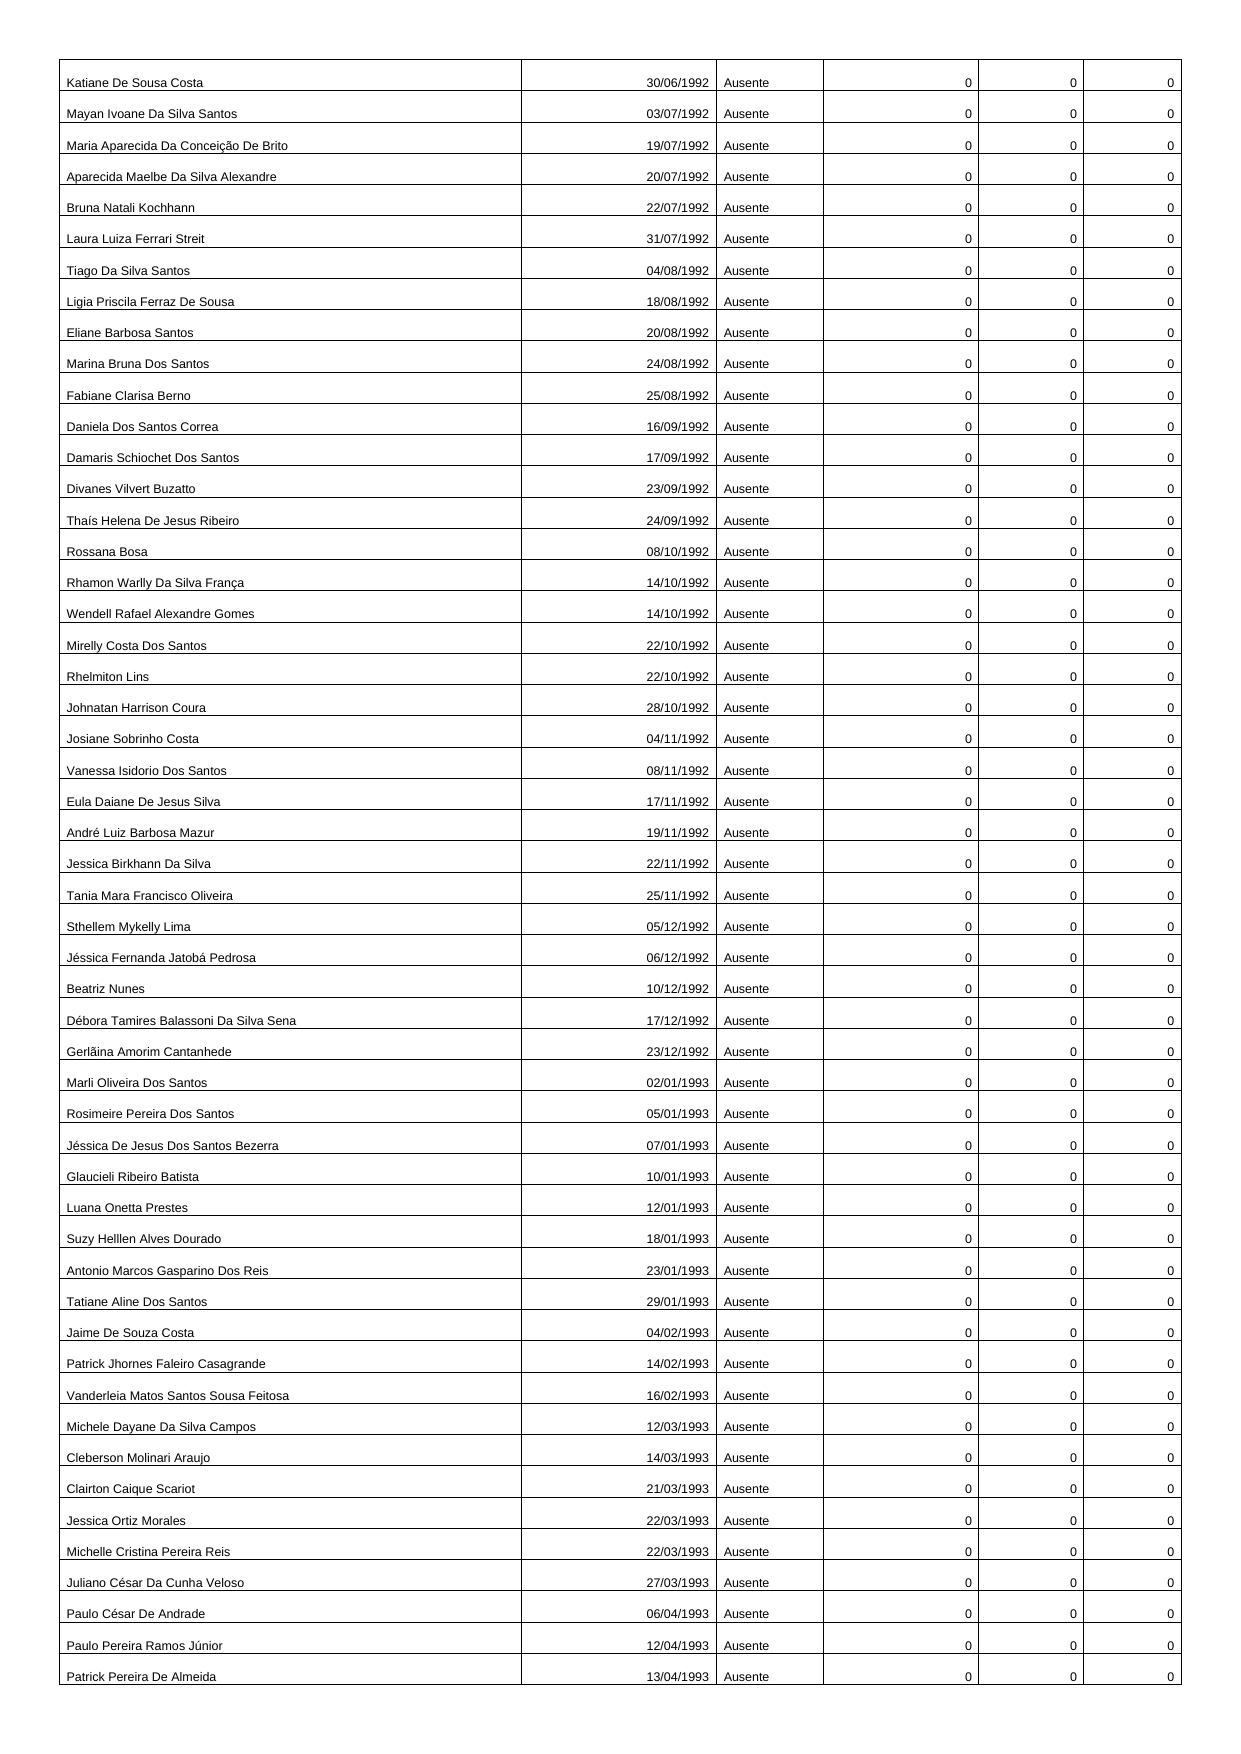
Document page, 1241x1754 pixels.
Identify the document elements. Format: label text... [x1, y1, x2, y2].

table_cell Ausente [717, 904, 823, 934]
table_cell 0 [979, 341, 1083, 372]
table_cell 0 [1084, 498, 1181, 528]
table_cell 0 [824, 779, 978, 809]
table_cell Ausente [717, 623, 823, 653]
table_cell 0 [1084, 1623, 1181, 1653]
table_cell 0 [979, 373, 1083, 403]
table_cell 0 [824, 1091, 978, 1122]
table_cell 14/10/1992 [522, 591, 716, 622]
table_cell 22/10/1992 [522, 654, 716, 684]
table_cell 0 [824, 1060, 978, 1090]
table_cell 20/07/1992 [522, 154, 716, 184]
table_cell 0 [824, 935, 978, 965]
table_cell Ausente [717, 1154, 823, 1184]
table_cell 0 [1084, 1060, 1181, 1090]
table_cell 28/10/1992 [522, 685, 716, 715]
table_cell Cleberson Molinari Araujo [60, 1435, 521, 1465]
table_cell 05/01/1993 [522, 1091, 716, 1122]
table_cell 0 [979, 1060, 1083, 1090]
table_cell 03/07/1992 [522, 91, 716, 122]
table_cell 0 [824, 529, 978, 559]
table_cell Juliano César Da Cunha Veloso [60, 1560, 521, 1590]
table_cell 0 [979, 466, 1083, 497]
table_cell 0 [1084, 185, 1181, 215]
table_cell Ausente [717, 935, 823, 965]
table_cell Josiane Sobrinho Costa [60, 716, 521, 747]
table_cell Ausente [717, 748, 823, 778]
table_cell Ausente [717, 404, 823, 434]
table_cell 0 [824, 1498, 978, 1528]
table_cell Thaís Helena De Jesus Ribeiro [60, 498, 521, 528]
table_cell Ausente [717, 1591, 823, 1622]
table_cell 0 [824, 810, 978, 840]
table_cell 0 [979, 1341, 1083, 1372]
table_cell 0 [979, 1154, 1083, 1184]
table_cell Vanessa Isidorio Dos Santos [60, 748, 521, 778]
table_cell Rhelmiton Lins [60, 654, 521, 684]
table_cell Beatriz Nunes [60, 966, 521, 997]
table_cell 12/03/1993 [522, 1404, 716, 1434]
table_cell 0 [1084, 248, 1181, 278]
table_cell 0 [979, 685, 1083, 715]
table_cell Marli Oliveira Dos Santos [60, 1060, 521, 1090]
table_cell Glaucieli Ribeiro Batista [60, 1154, 521, 1184]
table_cell 0 [1084, 1560, 1181, 1590]
table_cell Eliane Barbosa Santos [60, 310, 521, 340]
table_cell 0 [979, 310, 1083, 340]
table_cell 0 [1084, 1404, 1181, 1434]
table_cell Mayan Ivoane Da Silva Santos [60, 91, 521, 122]
table_cell Ausente [717, 1435, 823, 1465]
table_cell 0 [1084, 779, 1181, 809]
table_cell Ausente [717, 435, 823, 465]
table_cell 0 [1084, 341, 1181, 372]
table_cell 0 [1084, 998, 1181, 1028]
table_cell 0 [979, 185, 1083, 215]
table_cell 0 [1084, 1373, 1181, 1403]
table_cell Suzy Helllen Alves Dourado [60, 1216, 521, 1247]
table_cell Damaris Schiochet Dos Santos [60, 435, 521, 465]
table_cell Ausente [717, 1060, 823, 1090]
table_cell Paulo César De Andrade [60, 1591, 521, 1622]
table_cell 0 [824, 279, 978, 309]
table_cell 22/07/1992 [522, 185, 716, 215]
table_cell 0 [824, 1623, 978, 1653]
table_cell Michele Dayane Da Silva Campos [60, 1404, 521, 1434]
table_cell 0 [824, 966, 978, 997]
table_cell 17/12/1992 [522, 998, 716, 1028]
table_cell Ausente [717, 1341, 823, 1372]
table_cell 0 [824, 654, 978, 684]
table_cell Ausente [717, 1029, 823, 1059]
table_cell 0 [824, 1591, 978, 1622]
table_cell 24/09/1992 [522, 498, 716, 528]
table_cell 0 [1084, 1185, 1181, 1215]
table_cell Ausente [717, 841, 823, 872]
table_cell Ausente [717, 154, 823, 184]
table_cell 0 [979, 810, 1083, 840]
table_cell Sthellem Mykelly Lima [60, 904, 521, 934]
table_cell André Luiz Barbosa Mazur [60, 810, 521, 840]
table_cell Ausente [717, 998, 823, 1028]
table_cell 0 [979, 1498, 1083, 1528]
table_cell Eula Daiane De Jesus Silva [60, 779, 521, 809]
table_cell Johnatan Harrison Coura [60, 685, 521, 715]
table_cell 0 [1084, 1279, 1181, 1309]
table_cell 0 [979, 1029, 1083, 1059]
table_cell 0 [1084, 123, 1181, 153]
table_cell 0 [979, 404, 1083, 434]
table_cell Michelle Cristina Pereira Reis [60, 1529, 521, 1559]
table_cell Katiane De Sousa Costa [60, 60, 521, 90]
table_cell 04/02/1993 [522, 1310, 716, 1340]
table_cell 0 [979, 248, 1083, 278]
table_cell 17/09/1992 [522, 435, 716, 465]
table_cell Ausente [717, 341, 823, 372]
table_cell 0 [824, 841, 978, 872]
table_cell 0 [1084, 1216, 1181, 1247]
table_cell 0 [1084, 529, 1181, 559]
table_cell 0 [979, 654, 1083, 684]
table_cell 0 [979, 1529, 1083, 1559]
table_cell 0 [824, 1154, 978, 1184]
table_cell Ausente [717, 1373, 823, 1403]
table_cell 0 [1084, 716, 1181, 747]
table_cell 27/03/1993 [522, 1560, 716, 1590]
table_cell 02/01/1993 [522, 1060, 716, 1090]
table_cell 0 [824, 685, 978, 715]
table_cell Vanderleia Matos Santos Sousa Feitosa [60, 1373, 521, 1403]
table_cell 23/12/1992 [522, 1029, 716, 1059]
table_cell 0 [1084, 748, 1181, 778]
table_cell 0 [824, 310, 978, 340]
table_cell Daniela Dos Santos Correa [60, 404, 521, 434]
table_cell 0 [1084, 591, 1181, 622]
table_cell Ausente [717, 310, 823, 340]
table_cell Ausente [717, 1560, 823, 1590]
table_cell Ausente [717, 466, 823, 497]
table_cell Jaime De Souza Costa [60, 1310, 521, 1340]
table_cell 0 [824, 1529, 978, 1559]
table_cell Rosimeire Pereira Dos Santos [60, 1091, 521, 1122]
table_cell 0 [1084, 216, 1181, 247]
table_cell 0 [1084, 623, 1181, 653]
table_cell 22/11/1992 [522, 841, 716, 872]
table_cell 29/01/1993 [522, 1279, 716, 1309]
table_cell 0 [979, 591, 1083, 622]
table_cell Antonio Marcos Gasparino Dos Reis [60, 1248, 521, 1278]
table_cell Ausente [717, 498, 823, 528]
table_cell 0 [824, 1185, 978, 1215]
table_cell Laura Luiza Ferrari Streit [60, 216, 521, 247]
table_cell 0 [1084, 654, 1181, 684]
table_cell 14/02/1993 [522, 1341, 716, 1372]
table_cell Ausente [717, 1123, 823, 1153]
table_cell Ausente [717, 1529, 823, 1559]
table_cell 0 [824, 123, 978, 153]
table_cell 17/11/1992 [522, 779, 716, 809]
table_cell 0 [1084, 1591, 1181, 1622]
table_cell 0 [979, 216, 1083, 247]
table_cell 0 [979, 779, 1083, 809]
table_cell 0 [1084, 1466, 1181, 1497]
table_cell Ausente [717, 1466, 823, 1497]
table_cell 0 [1084, 560, 1181, 590]
table_cell 0 [824, 623, 978, 653]
table_cell 0 [979, 1373, 1083, 1403]
table_cell 0 [824, 185, 978, 215]
table_cell 13/04/1993 [522, 1654, 716, 1684]
table_cell Ausente [717, 248, 823, 278]
table_cell 0 [1084, 873, 1181, 903]
table_cell Ausente [717, 373, 823, 403]
table_cell 0 [824, 560, 978, 590]
table_cell Marina Bruna Dos Santos [60, 341, 521, 372]
table_cell 0 [979, 1248, 1083, 1278]
table_cell Ausente [717, 1091, 823, 1122]
table_cell 0 [1084, 1435, 1181, 1465]
table_cell Ausente [717, 1248, 823, 1278]
table_cell Ausente [717, 216, 823, 247]
table_cell Tatiane Aline Dos Santos [60, 1279, 521, 1309]
table_cell 0 [824, 1654, 978, 1684]
table_cell 0 [979, 154, 1083, 184]
table_cell 0 [824, 373, 978, 403]
table_cell 0 [824, 1216, 978, 1247]
table_cell 0 [1084, 60, 1181, 90]
table_cell Ausente [717, 810, 823, 840]
table_cell Ligia Priscila Ferraz De Sousa [60, 279, 521, 309]
table_cell 0 [1084, 966, 1181, 997]
table_cell Ausente [717, 873, 823, 903]
table_cell Tania Mara Francisco Oliveira [60, 873, 521, 903]
table_cell 08/10/1992 [522, 529, 716, 559]
table_cell Jessica Birkhann Da Silva [60, 841, 521, 872]
table_cell 08/11/1992 [522, 748, 716, 778]
table_cell Mirelly Costa Dos Santos [60, 623, 521, 653]
table_cell 0 [824, 1029, 978, 1059]
table_cell 23/09/1992 [522, 466, 716, 497]
table_cell 0 [979, 623, 1083, 653]
table_cell 0 [979, 1279, 1083, 1309]
table_cell 0 [979, 91, 1083, 122]
table_cell Clairton Caique Scariot [60, 1466, 521, 1497]
table_cell Ausente [717, 91, 823, 122]
table_cell 0 [824, 435, 978, 465]
table_cell 10/01/1993 [522, 1154, 716, 1184]
table_cell 30/06/1992 [522, 60, 716, 90]
table_cell Ausente [717, 1404, 823, 1434]
table_cell 0 [824, 498, 978, 528]
table_cell 0 [824, 716, 978, 747]
table_cell 0 [824, 873, 978, 903]
table_cell 0 [1084, 935, 1181, 965]
table_cell 0 [979, 279, 1083, 309]
table_cell 0 [1084, 1091, 1181, 1122]
table_cell 0 [824, 591, 978, 622]
table_cell 04/08/1992 [522, 248, 716, 278]
table_cell 0 [1084, 810, 1181, 840]
table_cell Rossana Bosa [60, 529, 521, 559]
table_cell 0 [824, 998, 978, 1028]
table_cell 0 [979, 1185, 1083, 1215]
table_cell Ausente [717, 185, 823, 215]
table_cell 18/08/1992 [522, 279, 716, 309]
table_cell Jessica Ortiz Morales [60, 1498, 521, 1528]
table_cell 25/08/1992 [522, 373, 716, 403]
table_cell 0 [1084, 466, 1181, 497]
table_cell 24/08/1992 [522, 341, 716, 372]
table_cell 31/07/1992 [522, 216, 716, 247]
table_cell 0 [824, 91, 978, 122]
table_cell 0 [824, 1435, 978, 1465]
table_cell 0 [824, 466, 978, 497]
table_cell Ausente [717, 529, 823, 559]
table_cell 16/02/1993 [522, 1373, 716, 1403]
table_cell 0 [979, 748, 1083, 778]
table_cell 10/12/1992 [522, 966, 716, 997]
table_cell Bruna Natali Kochhann [60, 185, 521, 215]
table_cell 0 [979, 904, 1083, 934]
table_cell Ausente [717, 654, 823, 684]
table_cell Rhamon Warlly Da Silva França [60, 560, 521, 590]
table_cell 0 [979, 966, 1083, 997]
table_cell Patrick Pereira De Almeida [60, 1654, 521, 1684]
table_cell 0 [824, 1466, 978, 1497]
table_cell Patrick Jhornes Faleiro Casagrande [60, 1341, 521, 1372]
table_cell 0 [1084, 154, 1181, 184]
table_cell 0 [979, 60, 1083, 90]
table_cell Ausente [717, 779, 823, 809]
table_cell 0 [979, 873, 1083, 903]
table_cell Tiago Da Silva Santos [60, 248, 521, 278]
table_cell Ausente [717, 560, 823, 590]
table_cell Ausente [717, 1498, 823, 1528]
table_cell Ausente [717, 716, 823, 747]
table_cell Ausente [717, 60, 823, 90]
table_cell 22/10/1992 [522, 623, 716, 653]
table_cell 0 [824, 904, 978, 934]
table_cell 0 [824, 60, 978, 90]
table_cell 0 [979, 1123, 1083, 1153]
table_cell Ausente [717, 966, 823, 997]
table_cell 20/08/1992 [522, 310, 716, 340]
table_cell 0 [824, 1404, 978, 1434]
table_cell 0 [1084, 1310, 1181, 1340]
table_cell 0 [824, 1279, 978, 1309]
table_cell 0 [824, 404, 978, 434]
table_cell 0 [979, 1560, 1083, 1590]
table_cell 0 [979, 123, 1083, 153]
table_cell 0 [824, 1560, 978, 1590]
table_cell 0 [979, 529, 1083, 559]
table_cell 0 [1084, 404, 1181, 434]
table_cell Ausente [717, 123, 823, 153]
table_cell 0 [824, 1373, 978, 1403]
table_cell 12/04/1993 [522, 1623, 716, 1653]
table_cell Ausente [717, 1216, 823, 1247]
table_cell 12/01/1993 [522, 1185, 716, 1215]
table_cell Ausente [717, 279, 823, 309]
table_cell 0 [824, 341, 978, 372]
table_cell 0 [979, 1591, 1083, 1622]
table_cell 0 [979, 1091, 1083, 1122]
table_cell 25/11/1992 [522, 873, 716, 903]
table_cell 19/07/1992 [522, 123, 716, 153]
table_cell 05/12/1992 [522, 904, 716, 934]
table_cell 0 [1084, 1248, 1181, 1278]
table_cell 0 [1084, 1154, 1181, 1184]
table_cell 0 [824, 1248, 978, 1278]
table_cell 14/03/1993 [522, 1435, 716, 1465]
table_cell Ausente [717, 1623, 823, 1653]
table_cell 0 [979, 1435, 1083, 1465]
table_cell 07/01/1993 [522, 1123, 716, 1153]
table_cell 0 [979, 498, 1083, 528]
table_cell 16/09/1992 [522, 404, 716, 434]
table_cell Gerlãina Amorim Cantanhede [60, 1029, 521, 1059]
table_cell 0 [979, 560, 1083, 590]
table_cell Ausente [717, 1654, 823, 1684]
table_cell 0 [1084, 1529, 1181, 1559]
table_cell 0 [824, 248, 978, 278]
table_cell Jéssica De Jesus Dos Santos Bezerra [60, 1123, 521, 1153]
table_cell 0 [979, 935, 1083, 965]
table_cell 19/11/1992 [522, 810, 716, 840]
table_cell Maria Aparecida Da Conceição De Brito [60, 123, 521, 153]
table_cell 0 [824, 1123, 978, 1153]
table_cell Ausente [717, 591, 823, 622]
table_cell 06/04/1993 [522, 1591, 716, 1622]
table_cell 0 [979, 1654, 1083, 1684]
table_cell 0 [824, 216, 978, 247]
table_cell Ausente [717, 1310, 823, 1340]
table_cell 14/10/1992 [522, 560, 716, 590]
table_cell 23/01/1993 [522, 1248, 716, 1278]
table_cell 0 [1084, 91, 1181, 122]
table_cell 0 [979, 1216, 1083, 1247]
table_cell 0 [1084, 279, 1181, 309]
table_cell 0 [824, 1310, 978, 1340]
table_cell Wendell Rafael Alexandre Gomes [60, 591, 521, 622]
table_cell 0 [1084, 1498, 1181, 1528]
table_cell Débora Tamires Balassoni Da Silva Sena [60, 998, 521, 1028]
table_cell 18/01/1993 [522, 1216, 716, 1247]
table_cell 0 [1084, 1341, 1181, 1372]
table_cell 0 [979, 716, 1083, 747]
table_cell Jéssica Fernanda Jatobá Pedrosa [60, 935, 521, 965]
table_cell Ausente [717, 1185, 823, 1215]
table_cell 0 [979, 1404, 1083, 1434]
table_cell 0 [1084, 841, 1181, 872]
table_cell 0 [824, 748, 978, 778]
table_cell 0 [979, 1466, 1083, 1497]
table_cell 0 [979, 998, 1083, 1028]
table_cell 0 [1084, 373, 1181, 403]
table_cell 22/03/1993 [522, 1498, 716, 1528]
table_cell 0 [979, 435, 1083, 465]
table_cell Luana Onetta Prestes [60, 1185, 521, 1215]
table_cell 22/03/1993 [522, 1529, 716, 1559]
table_cell 0 [979, 1623, 1083, 1653]
table_cell 0 [979, 1310, 1083, 1340]
table_cell 0 [1084, 435, 1181, 465]
table_cell 0 [1084, 1123, 1181, 1153]
table_cell Fabiane Clarisa Berno [60, 373, 521, 403]
table_cell 0 [824, 1341, 978, 1372]
table_cell 0 [1084, 904, 1181, 934]
table_cell 21/03/1993 [522, 1466, 716, 1497]
table_cell 06/12/1992 [522, 935, 716, 965]
table_cell Aparecida Maelbe Da Silva Alexandre [60, 154, 521, 184]
table_cell 0 [1084, 310, 1181, 340]
table_cell Ausente [717, 685, 823, 715]
table_cell Divanes Vilvert Buzatto [60, 466, 521, 497]
table_cell Paulo Pereira Ramos Júnior [60, 1623, 521, 1653]
table_cell Ausente [717, 1279, 823, 1309]
table_cell 04/11/1992 [522, 716, 716, 747]
table_cell 0 [1084, 1654, 1181, 1684]
table_cell 0 [824, 154, 978, 184]
table_cell 0 [1084, 685, 1181, 715]
table_cell 0 [1084, 1029, 1181, 1059]
table_cell 0 [979, 841, 1083, 872]
